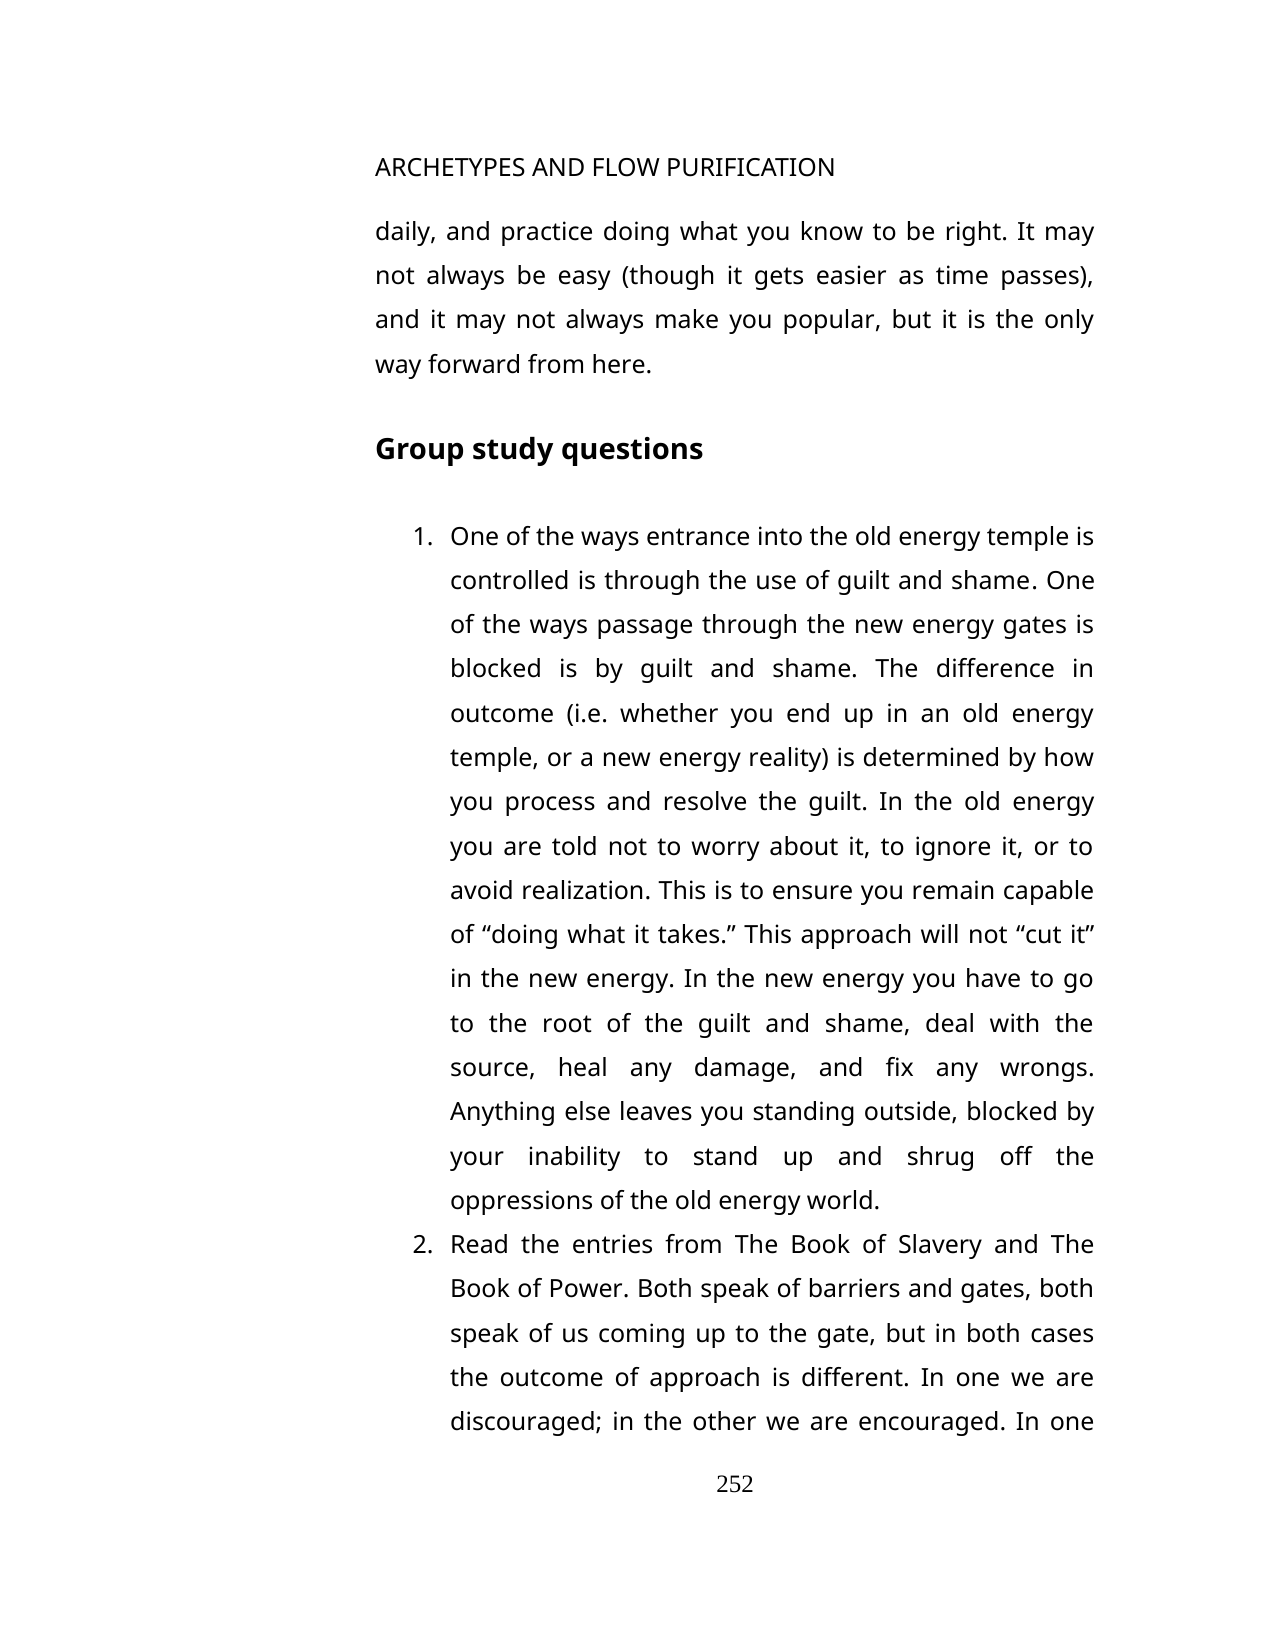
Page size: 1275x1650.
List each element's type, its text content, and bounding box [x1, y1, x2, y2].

text daily, and practice doing what you know to be right. It may not always be easy (though it gets easier as time passes), and it may not always make you popular, but it is the only way forward from here. [375, 213, 1095, 380]
list One of the ways entrance into the old energy temple is controlled is through the use of guilt and shame. One of the ways passage through the new energy gates is blocked is by guilt and shame. The difference in outcome (i.e. whether you end up in an old energy temple, or a new energy reality) is determined by how you process and resolve the guilt. In the old energy you are told not to worry about it, to ignore it, or to avoid realization. This is to ensure you remain capable of “doing what it takes.” This approach will not “cut it” in the new energy. In the new energy you have to go to the root of the guilt and shame, deal with the source, heal any damage, and fix any wrongs. Anything else leaves you standing outside, blocked by your inability to stand up and shrug off the oppressions of the old energy world. [412, 518, 1095, 1216]
subtitle Group study questions [375, 428, 1095, 468]
list Read the entries from The Book of Slavery and The Book of Power. Both speak of barriers and gates, both speak of us coming up to the gate, but in both cases the outcome of approach is different. In one we are discouraged; in the other we are encouraged. In one [412, 1227, 1095, 1438]
